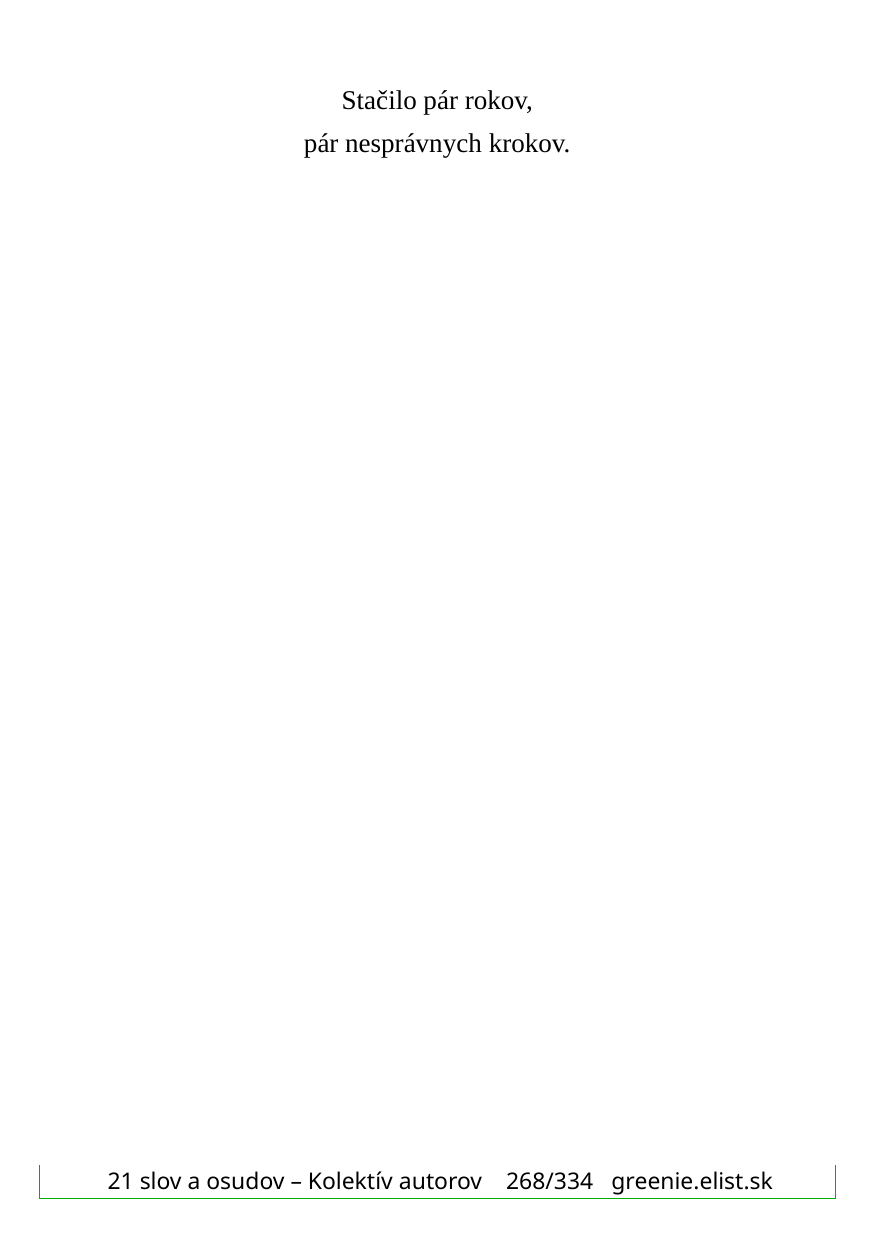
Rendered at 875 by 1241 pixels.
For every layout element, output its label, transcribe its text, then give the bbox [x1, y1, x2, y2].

text pár nesprávnych krokov. [41, 127, 833, 158]
text Stačilo pár rokov, [41, 84, 833, 115]
